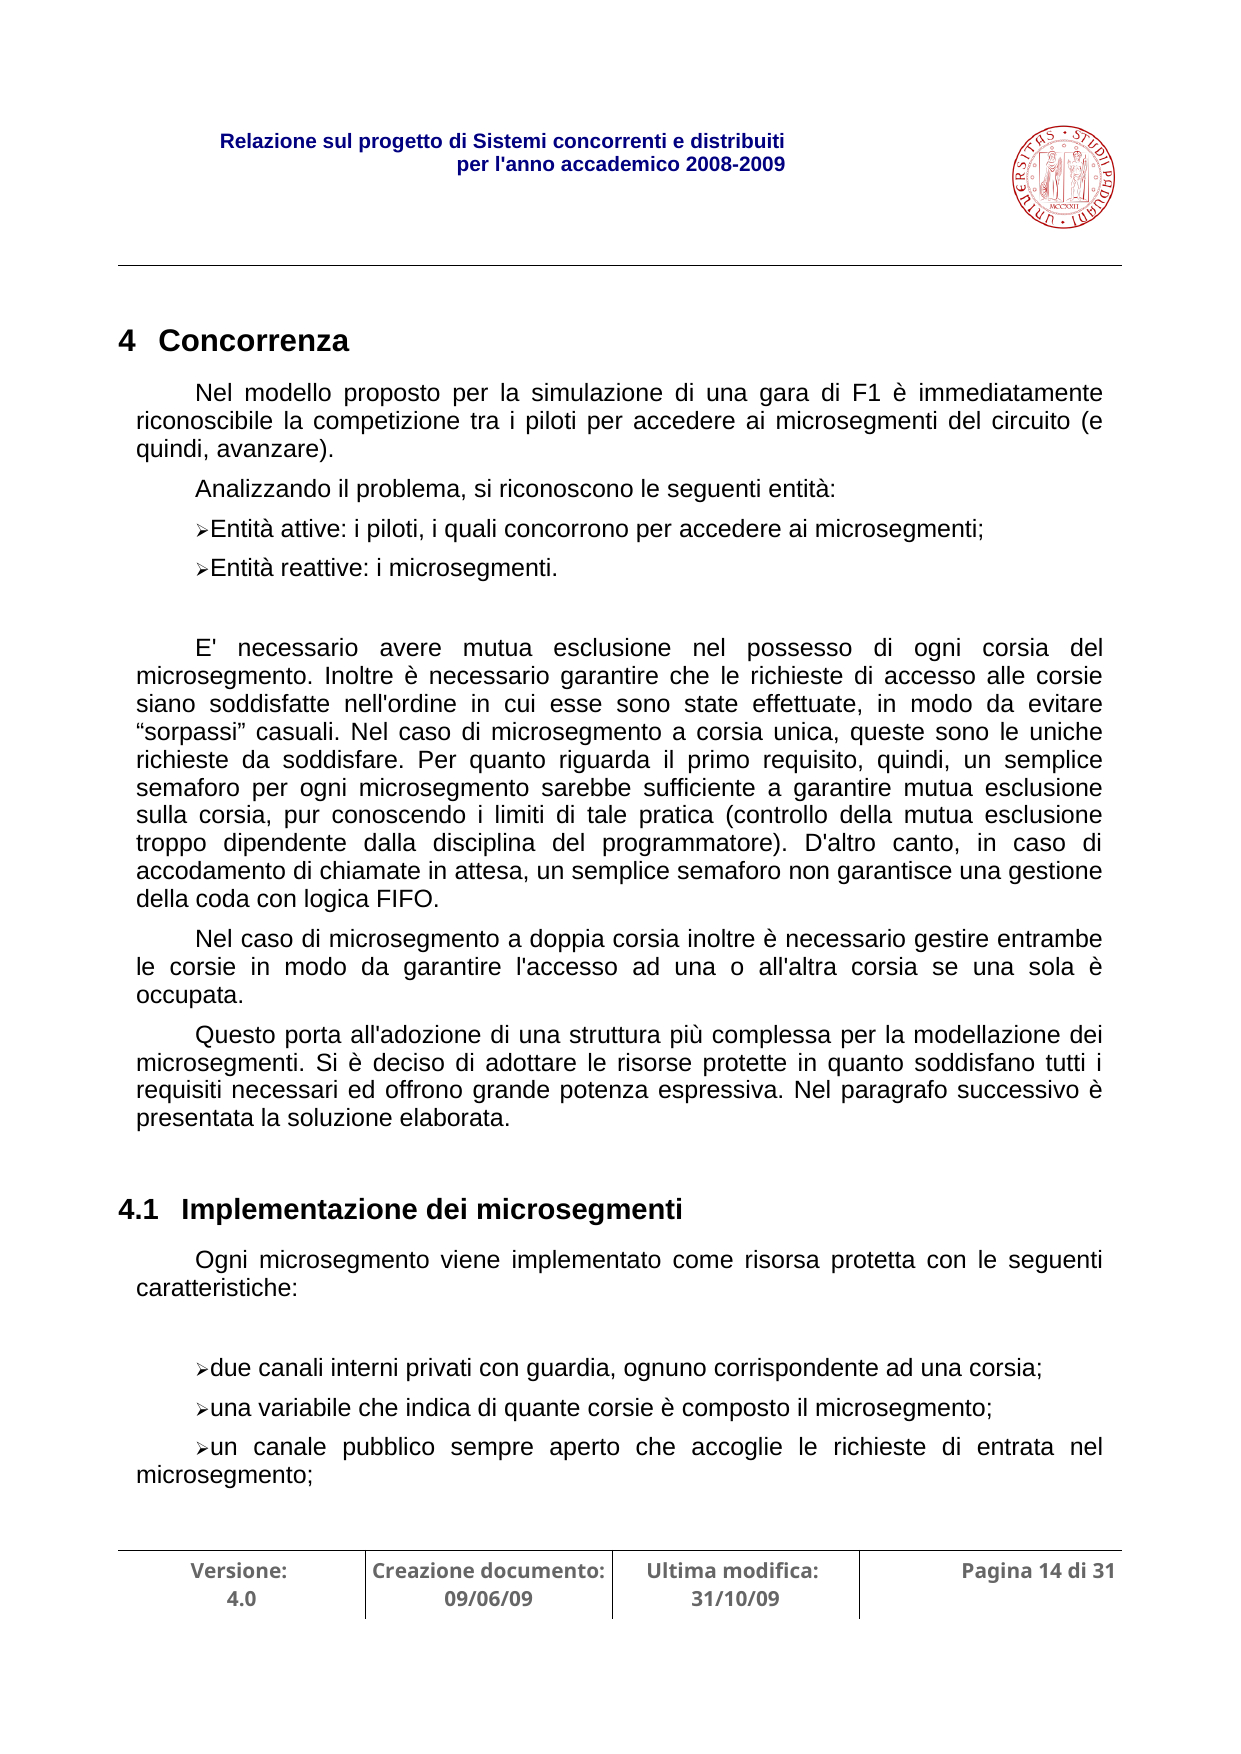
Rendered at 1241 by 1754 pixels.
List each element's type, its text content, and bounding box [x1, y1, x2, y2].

list una variabile che indica di quante corsie è composto il microsegmento; [136, 1393, 1104, 1421]
picture [1010, 123, 1117, 231]
list un canale pubblico sempre aperto che accoglie le richieste di entrata nel microsegmento; [136, 1433, 1104, 1489]
text Nel modello proposto per la simulazione di una gara di F1 è immediatamente riconoscibile la competizione tra i piloti per accedere ai microsegmenti del circuito (e quindi, avanzare). [136, 379, 1104, 463]
text Analizzando il problema, si riconoscono le seguenti entità: [136, 475, 1104, 503]
list due canali interni privati con guardia, ognuno corrispondente ad una corsia; [136, 1353, 1104, 1381]
text E' necessario avere mutua esclusione nel possesso di ogni corsia del microsegmento. Inoltre è necessario garantire che le richieste di accesso alle corsie siano soddisfatte nell'ordine in cui esse sono state effettuate, in modo da evitare “sorpassi” casuali. Nel caso di microsegmento a corsia unica, queste sono le uniche richieste da soddisfare. Per quanto riguarda il primo requisito, quindi, un semplice semaforo per ogni microsegmento sarebbe sufficiente a garantire mutua esclusione sulla corsia, pur conoscendo i limiti di tale pratica (controllo della mutua esclusione troppo dipendente dalla disciplina del programmatore). D'altro canto, in caso di accodamento di chiamate in attesa, un semplice semaforo non garantisce una gestione della coda con logica FIFO. [136, 634, 1104, 913]
text Questo porta all'adozione di una struttura più complessa per la modellazione dei microsegmenti. Si è deciso di adottare le risorse protette in quanto soddisfano tutti i requisiti necessari ed offrono grande potenza espressiva. Nel paragrafo successivo è presentata la soluzione elaborata. [136, 1021, 1104, 1132]
text Nel caso di microsegmento a doppia corsia inoltre è necessario gestire entrambe le corsie in modo da garantire l'accesso ad una o all'altra corsia se una sola è occupata. [136, 925, 1104, 1009]
text Ogni microsegmento viene implementato come risorsa protetta con le seguenti caratteristiche: [136, 1246, 1104, 1302]
list Entità attive: i piloti, i quali concorrono per accedere ai microsegmenti; [136, 514, 1104, 542]
subtitle Implementazione dei microsegmenti [118, 1193, 1122, 1225]
list Entità reattive: i microsegmenti. [136, 554, 1104, 582]
subtitle Concorrenza [118, 323, 1122, 358]
